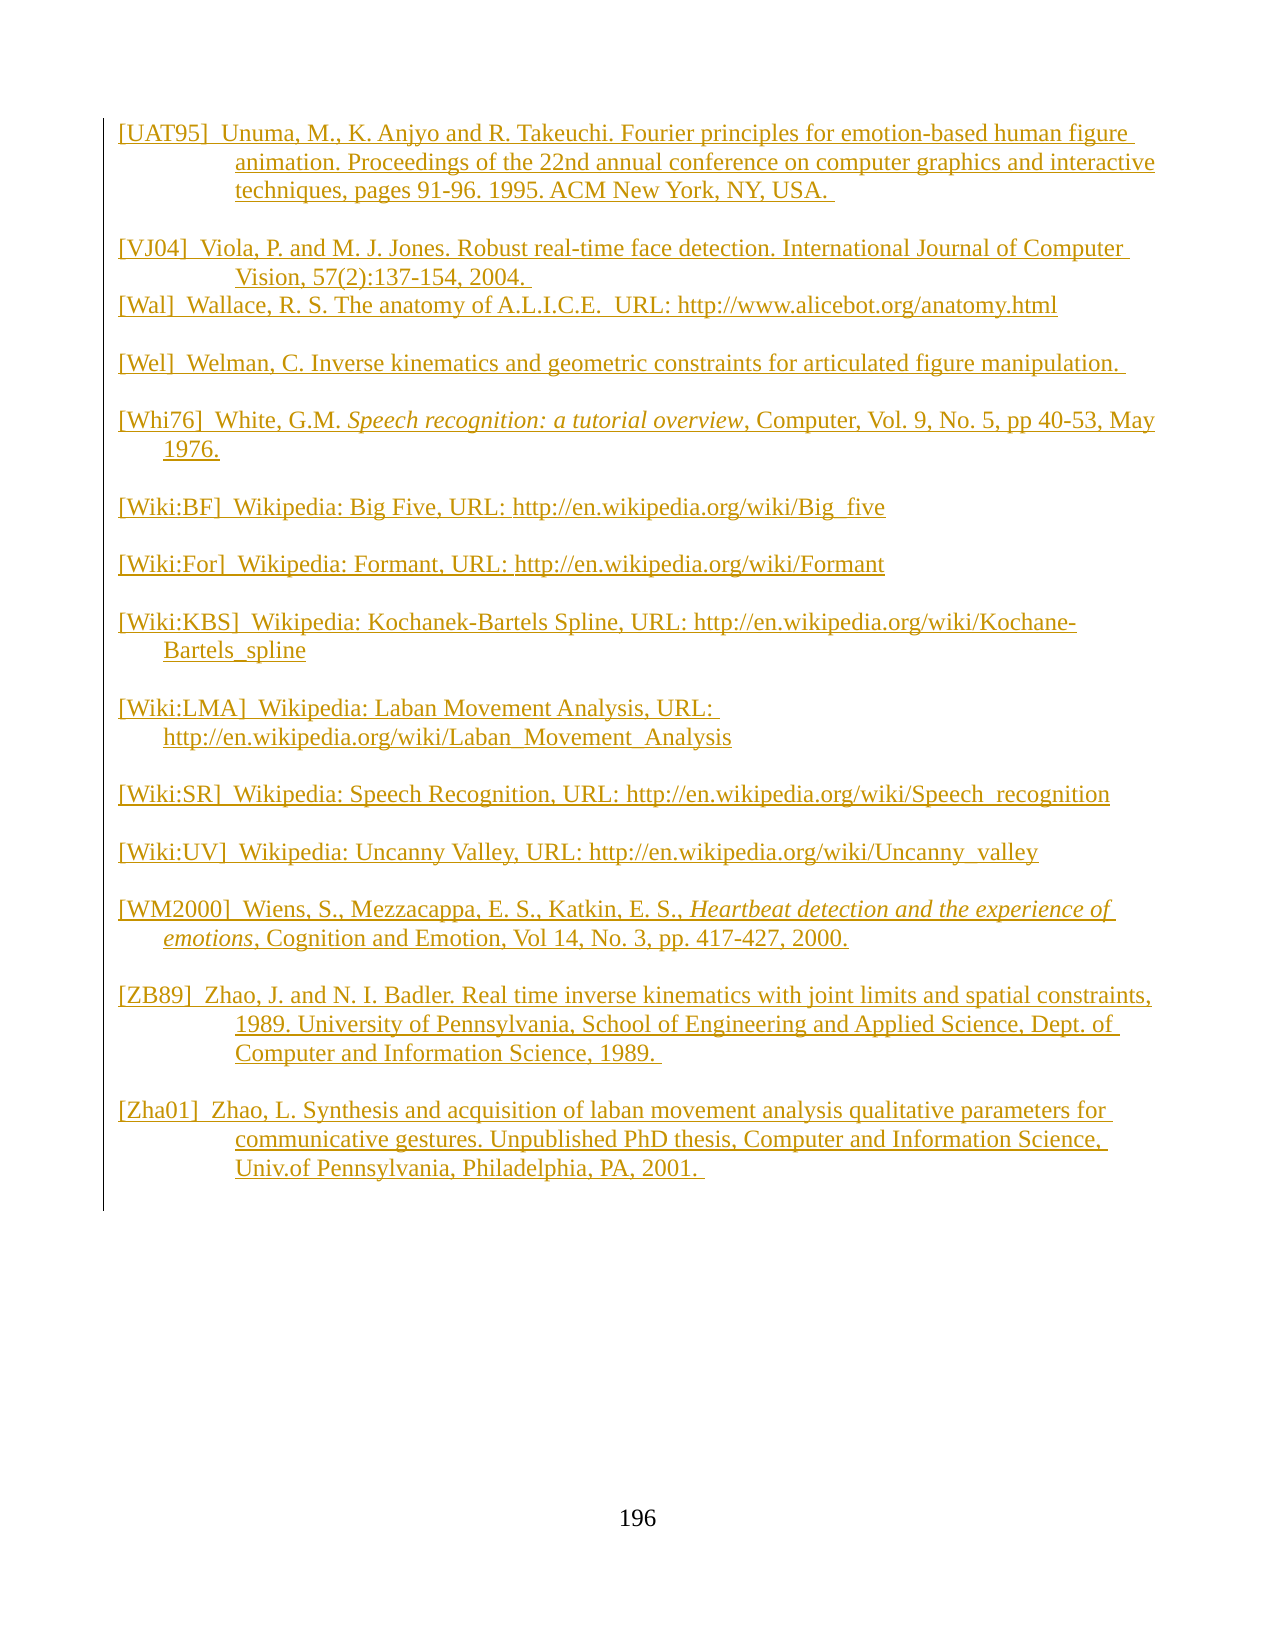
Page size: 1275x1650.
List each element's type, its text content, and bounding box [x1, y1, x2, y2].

text [Wiki:SR] Wikipedia: Speech Recognition, URL: http://en.wikipedia.org/wiki/Speech_recognition [118, 779, 1157, 808]
text [UAT95] Unuma, M., K. Anjyo and R. Takeuchi. Fourier principles for emotion-based human figure animation. Proceedings of the 22nd annual conference on computer graphics and interactive techniques, pages 91-96. 1995. ACM New York, NY, USA. [118, 118, 1157, 204]
text [ZB89] Zhao, J. and N. I. Badler. Real time inverse kinematics with joint limits and spatial constraints, 1989. University of Pennsylvania, School of Engineering and Applied Science, Dept. of Computer and Information Science, 1989. [118, 981, 1157, 1067]
text [Wiki:KBS] Wikipedia: Kochanek-Bartels Spline, URL: http://en.wikipedia.org/wiki/Kochane-Bartels_spline [118, 607, 1157, 664]
text [Wiki:LMA] Wikipedia: Laban Movement Analysis, URL: http://en.wikipedia.org/wiki/Laban_Movement_Analysis [118, 693, 1157, 751]
text [VJ04] Viola, P. and M. J. Jones. Robust real-time face detection. International Journal of Computer Vision, 57(2):137-154, 2004. [118, 233, 1157, 291]
text [WM2000] Wiens, S., Mezzacappa, E. S., Katkin, E. S., Heartbeat detection and the experience of emotions, Cognition and Emotion, Vol 14, No. 3, pp. 417-427, 2000. [118, 894, 1157, 952]
text [Wel] Welman, C. Inverse kinematics and geometric constraints for articulated figure manipulation. [118, 348, 1157, 377]
text [Wiki:UV] Wikipedia: Uncanny Valley, URL: http://en.wikipedia.org/wiki/Uncanny_valley [118, 837, 1157, 866]
text [Wal] Wallace, R. S. The anatomy of A.L.I.C.E. URL: http://www.alicebot.org/anatomy.html [118, 291, 1157, 319]
text [Zha01] Zhao, L. Synthesis and acquisition of laban movement analysis qualitative parameters for communicative gestures. Unpublished PhD thesis, Computer and Information Science, Univ.of Pennsylvania, Philadelphia, PA, 2001. [118, 1096, 1157, 1182]
text [Wiki:For] Wikipedia: Formant, URL: http://en.wikipedia.org/wiki/Formant [118, 549, 1157, 578]
text [Wiki:BF] Wikipedia: Big Five, URL: http://en.wikipedia.org/wiki/Big_five [118, 492, 1157, 521]
text [Whi76] White, G.M. Speech recognition: a tutorial overview, Computer, Vol. 9, No. 5, pp 40-53, May 1976. [118, 406, 1157, 463]
